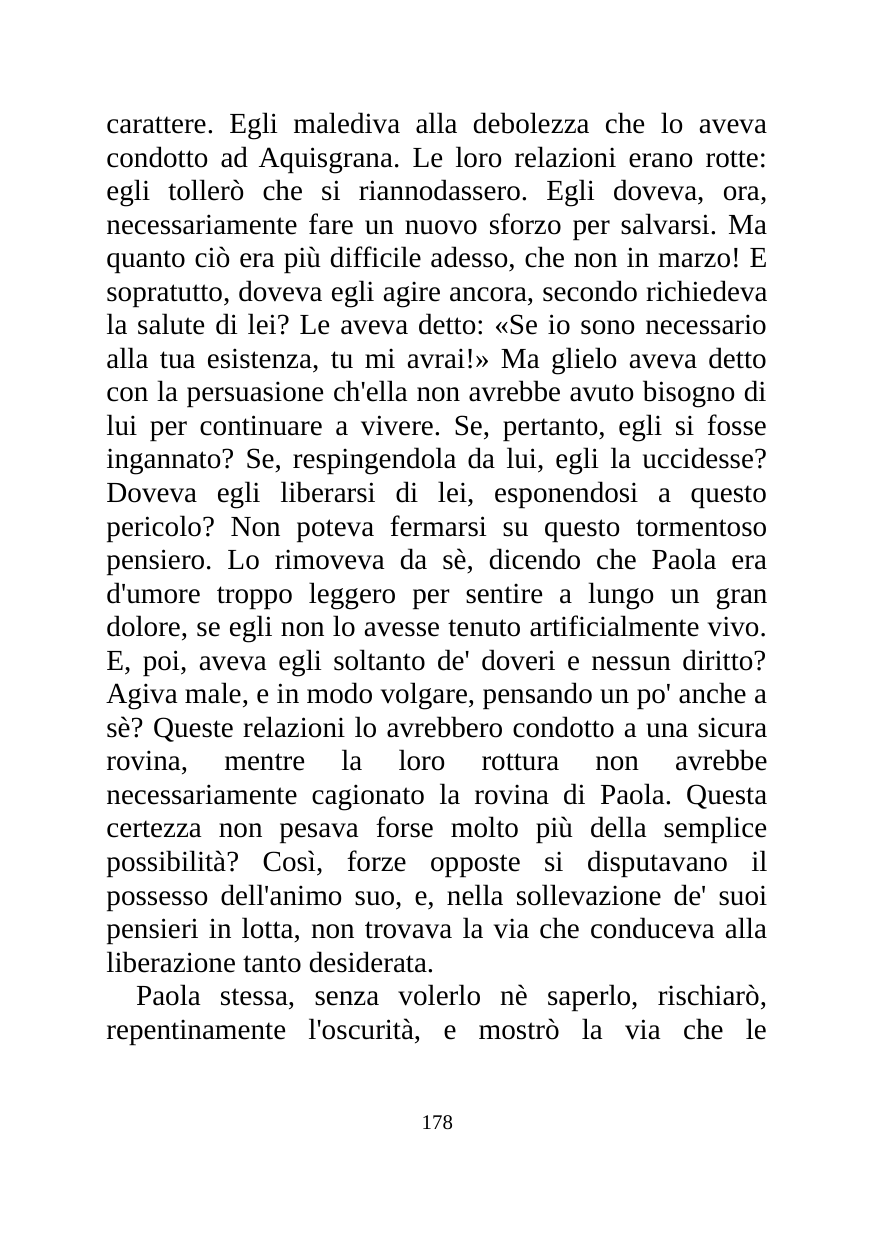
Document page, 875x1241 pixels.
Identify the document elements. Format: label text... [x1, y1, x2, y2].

text carattere. Egli malediva alla debolezza che lo aveva condotto ad Aquisgrana. Le loro relazioni erano rotte: egli tollerò che si riannodassero. Egli doveva, ora, necessariamente fare un nuovo sforzo per salvarsi. Ma quanto ciò era più difficile adesso, che non in marzo! E sopratutto, doveva egli agire ancora, secondo richiedeva la salute di lei? Le aveva detto: «Se io sono necessario alla tua esistenza, tu mi avrai!» Ma glielo aveva detto con la persuasione ch'ella non avrebbe avuto bisogno di lui per continuare a vivere. Se, pertanto, egli si fosse ingannato? Se, respingendola da lui, egli la uccidesse? Doveva egli liberarsi di lei, esponendosi a questo pericolo? Non poteva fermarsi su questo tormentoso pensiero. Lo rimoveva da sè, dicendo che Paola era d'umore troppo leggero per sentire a lungo un gran dolore, se egli non lo avesse tenuto artificialmente vivo. E, poi, aveva egli soltanto de' doveri e nessun diritto? Agiva male, e in modo volgare, pensando un po' anche a sè? Queste relazioni lo avrebbero condotto a una sicura rovina, mentre la loro rottura non avrebbe necessariamente cagionato la rovina di Paola. Questa certezza non pesava forse molto più della semplice possibilità? Così, forze opposte si disputavano il possesso dell'animo suo, e, nella sollevazione de' suoi pensieri in lotta, non trovava la via che conduceva alla liberazione tanto desiderata. [106, 106, 768, 978]
text Paola stessa, senza volerlo nè saperlo, rischiarò, repentinamente l'oscurità, e mostrò la via che le [106, 978, 768, 1045]
